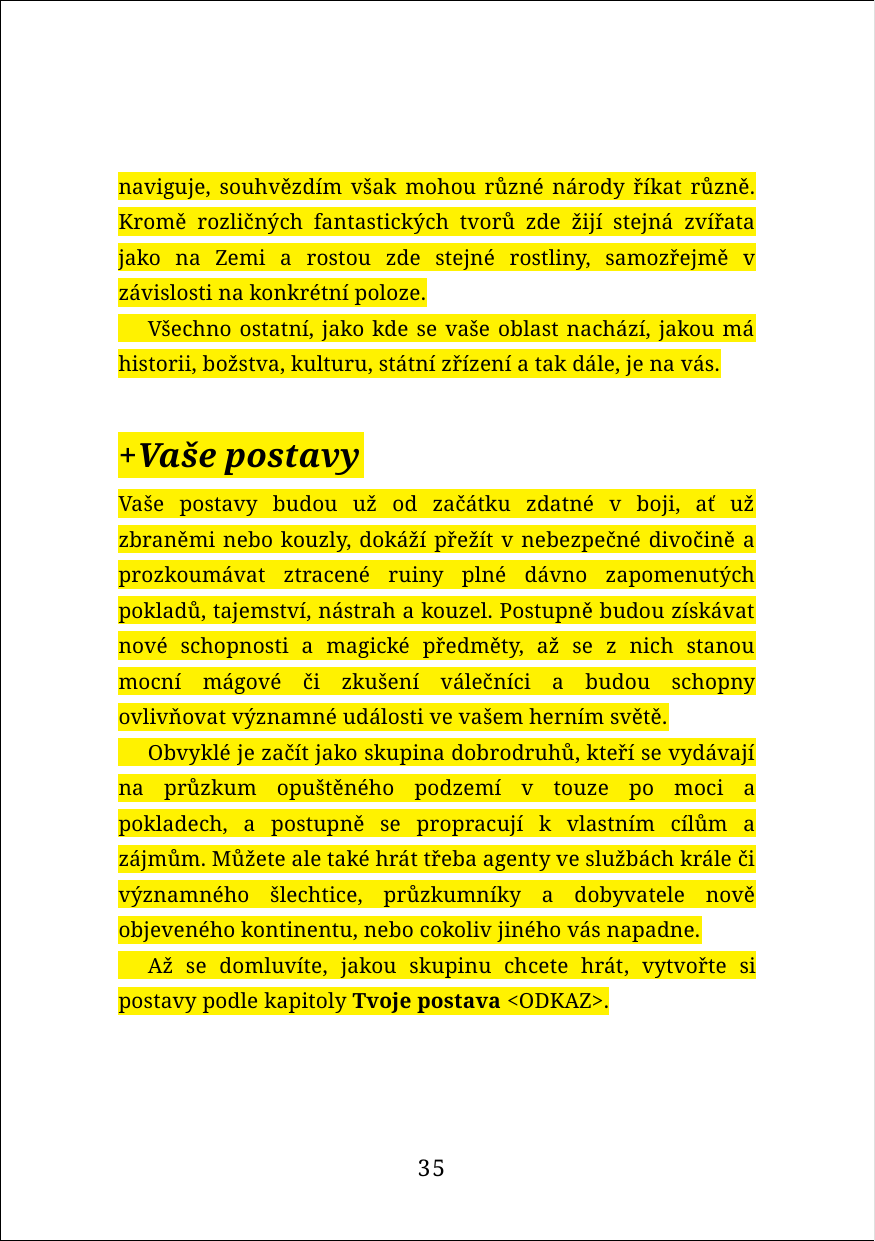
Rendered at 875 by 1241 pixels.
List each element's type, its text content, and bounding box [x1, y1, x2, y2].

text naviguje, souhvězdím však mohou různé národy říkat různě. Kromě rozličných fantastických tvorů zde žijí stejná zvířata jako na Zemi a rostou zde stejné rostliny, samozřejmě v závislosti na konkrétní poloze. Všechno ostatní, jako kde se vaše oblast nachází, jakou má historii, božstva, kulturu, státní zřízení a tak dále, je na vás. [118, 172, 756, 378]
text Vaše postavy budou už od začátku zdatné v boji, ať už zbraněmi nebo kouzly, dokáží přežít v nebezpečné divočině a prozkoumávat ztracené ruiny plné dávno zapomenutých pokladů, tajemství, nástrah a kouzel. Postupně budou získávat nové schopnosti a magické předměty, až se z nich stanou mocní mágové či zkušení válečníci a budou schopny ovlivňovat významné události ve vašem herním světě. Obvyklé je začít jako skupina dobrodruhů, kteří se vydávají na průzkum opuštěného podzemí v touze po moci a pokladech, a postupně se propracují k vlastním cílům a zájmům. Můžete ale také hrát třeba agenty ve službách krále či významného šlechtice, průzkumníky a dobyvatele nově objeveného kontinentu, nebo cokoliv jiného vás napadne. Až se domluvíte, jakou skupinu chcete hrát, vytvořte si postavy podle kapitoly Tvoje postava <ODKAZ>. [118, 489, 756, 1015]
subtitle +Vaše postavy [118, 432, 756, 478]
